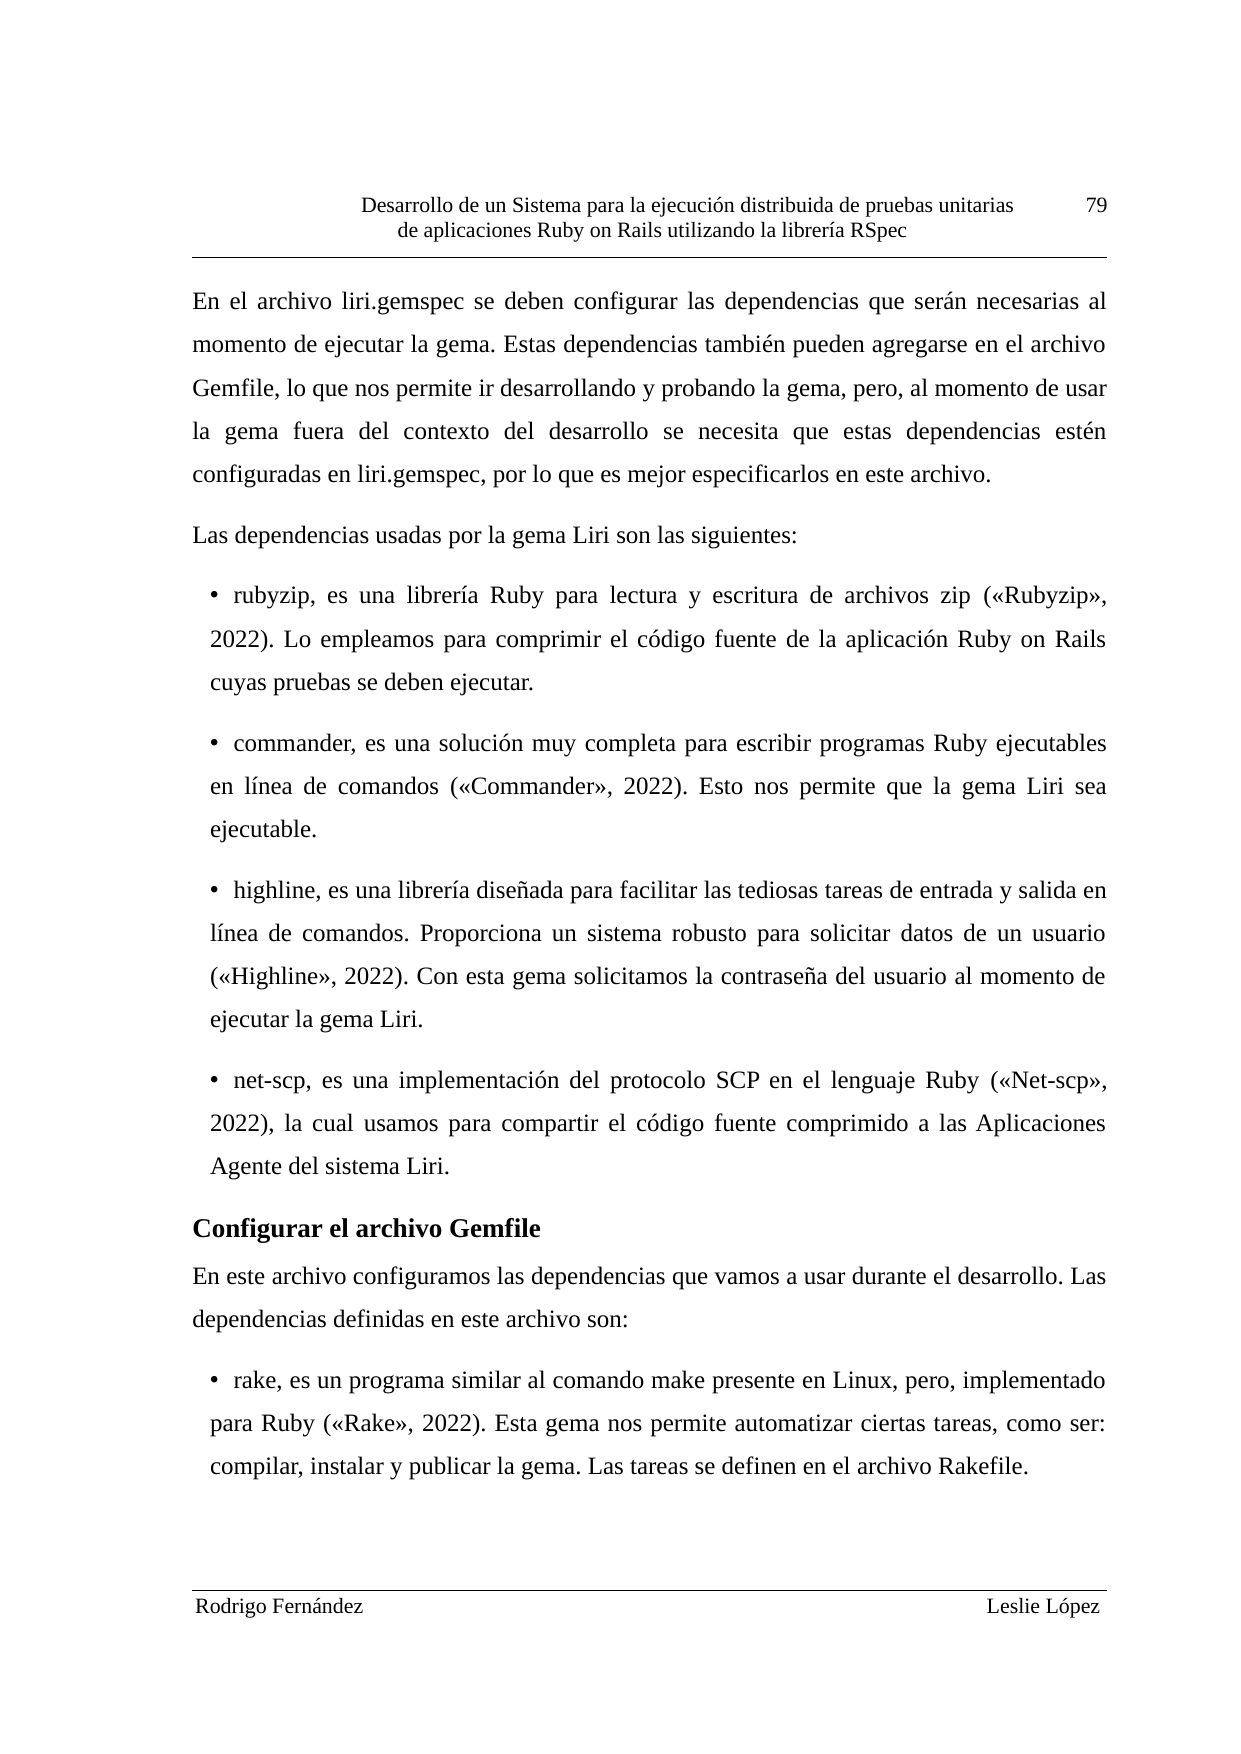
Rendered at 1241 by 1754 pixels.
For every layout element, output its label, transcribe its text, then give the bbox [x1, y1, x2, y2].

list net-scp, es una implementación del protocolo SCP en el lenguaje Ruby («Net-scp», 2022)⁠, la cual usamos para compartir el código fuente comprimido a las Aplicaciones Agente del sistema Liri. [210, 1065, 1107, 1180]
text Las dependencias usadas por la gema Liri son las siguientes: [192, 520, 1107, 548]
text Configurar el archivo Gemfile [192, 1212, 1107, 1243]
list commander, es una solución muy completa para escribir programas Ruby ejecutables en línea de comandos («Commander», 2022)⁠. Esto nos permite que la gema Liri sea ejecutable. [210, 728, 1107, 843]
text En este archivo configuramos las dependencias que vamos a usar durante el desarrollo. Las dependencias definidas en este archivo son: [192, 1261, 1107, 1333]
list rake, es un programa similar al comando make presente en Linux, pero, implementado para Ruby («Rake», 2022)⁠. Esta gema nos permite automatizar ciertas tareas, como ser: compilar, instalar y publicar la gema. Las tareas se definen en el archivo Rakefile. [210, 1365, 1107, 1480]
list highline, es una librería diseñada para facilitar las tediosas tareas de entrada y salida en línea de comandos. Proporciona un sistema robusto para solicitar datos de un usuario («Highline», 2022)⁠. Con esta gema solicitamos la contraseña del usuario al momento de ejecutar la gema Liri. [210, 875, 1107, 1033]
text En el archivo liri.gemspec se deben configurar las dependencias que serán necesarias al momento de ejecutar la gema. Estas dependencias también pueden agregarse en el archivo Gemfile, lo que nos permite ir desarrollando y probando la gema, pero, al momento de usar la gema fuera del contexto del desarrollo se necesita que estas dependencias estén configuradas en liri.gemspec, por lo que es mejor especificarlos en este archivo. [192, 286, 1107, 488]
list rubyzip, es una librería Ruby para lectura y escritura de archivos zip («Rubyzip», 2022)⁠. Lo empleamos para comprimir el código fuente de la aplicación Ruby on Rails cuyas pruebas se deben ejecutar. [210, 581, 1107, 696]
